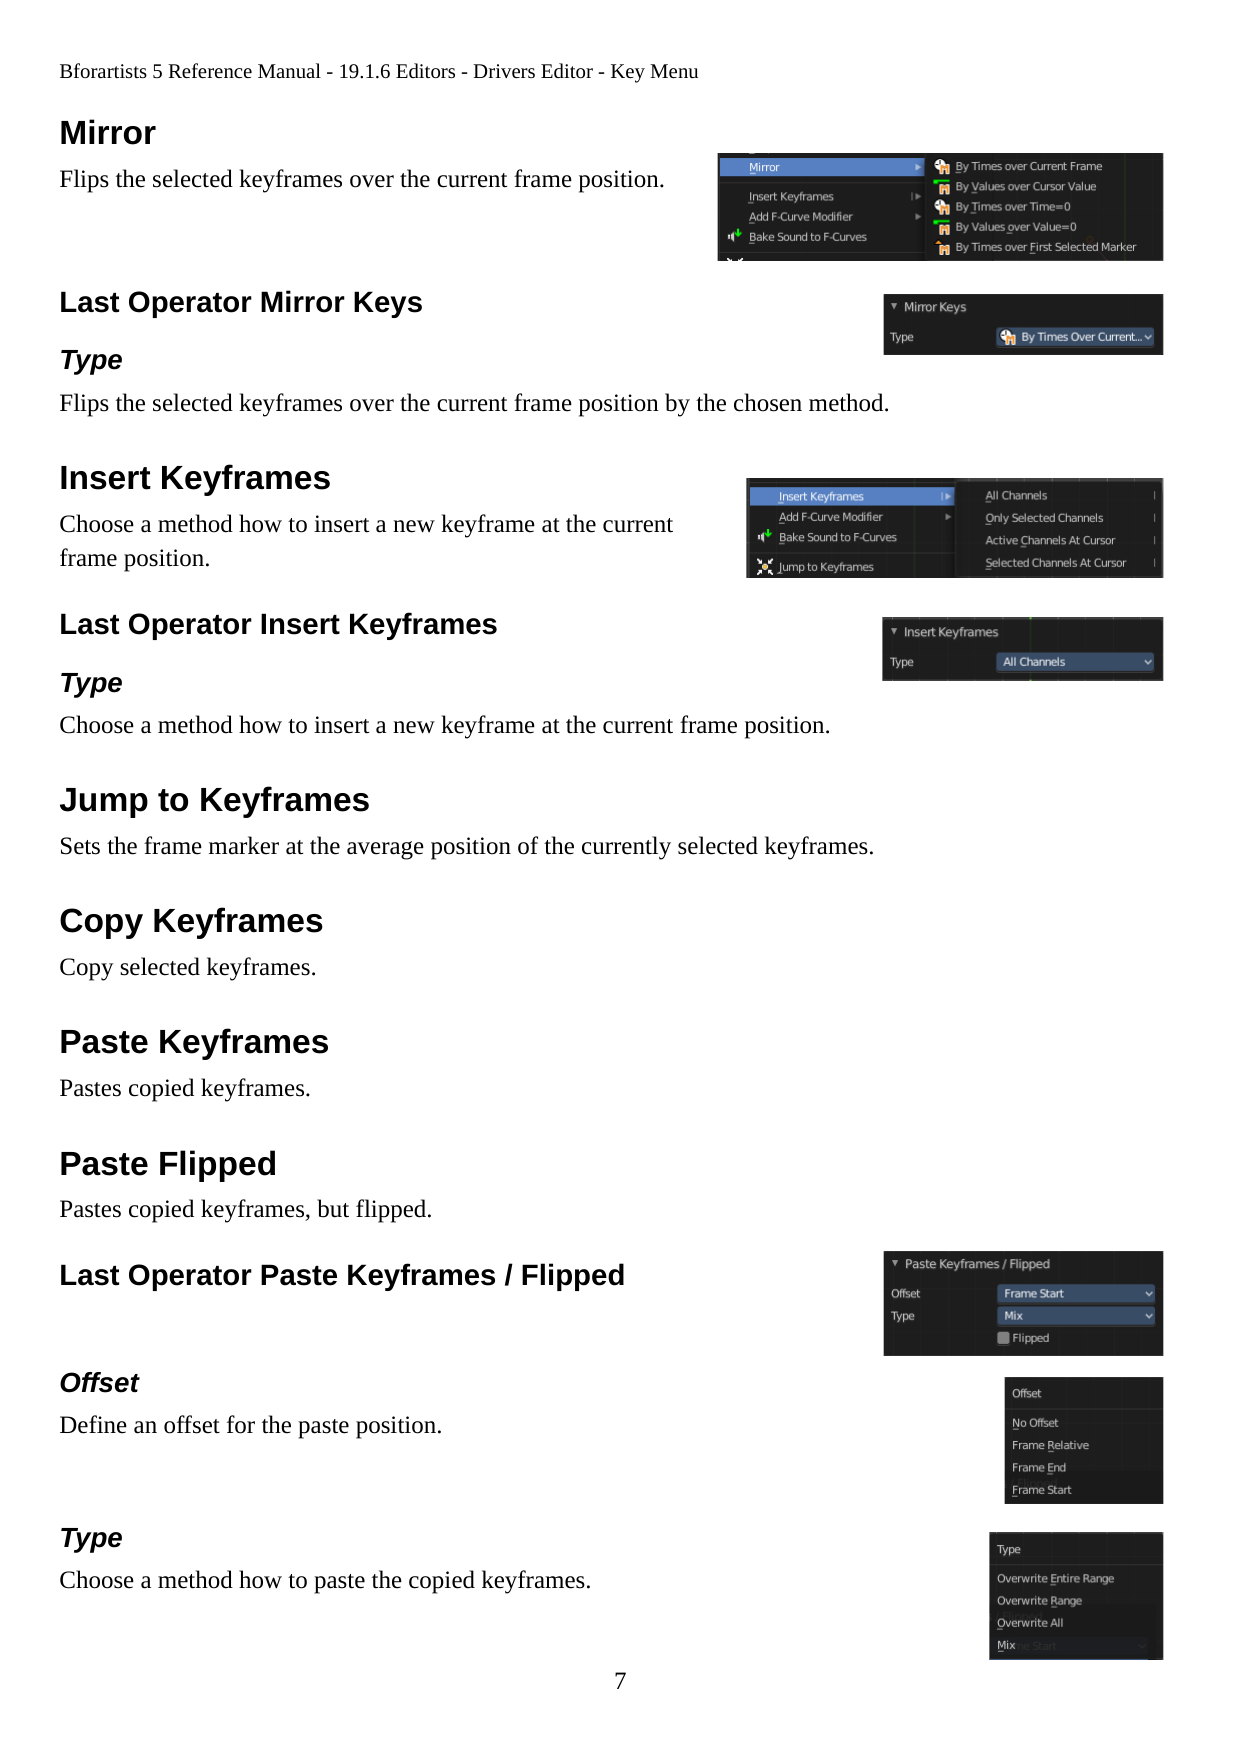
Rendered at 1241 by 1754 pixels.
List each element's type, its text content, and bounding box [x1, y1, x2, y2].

picture [883, 294, 1164, 355]
picture [883, 1251, 1164, 1356]
subtitle Insert Keyframes [59, 458, 1181, 497]
subtitle Last Operator Paste Keyframes / Flipped [59, 1258, 883, 1292]
picture [989, 1532, 1164, 1660]
subtitle Type [59, 666, 1181, 698]
picture [1004, 1377, 1164, 1504]
text Choose a method how to insert a new keyframe at the current frame position. [59, 710, 1181, 739]
subtitle Offset [59, 1366, 1181, 1398]
picture [882, 617, 1164, 681]
subtitle Mirror [59, 113, 1181, 151]
text Pastes copied keyframes. [59, 1073, 1181, 1102]
subtitle Type [59, 1521, 1181, 1553]
text Pastes copied keyframes, but flipped. [59, 1194, 1181, 1223]
picture [746, 478, 1164, 578]
subtitle Jump to Keyframes [59, 780, 1181, 819]
subtitle Paste Keyframes [59, 1022, 1181, 1061]
text Choose a method how to insert a new keyframe at the current frame position. [59, 509, 746, 572]
text Flips the selected keyframes over the current frame position. [59, 164, 717, 192]
subtitle Type [59, 344, 1181, 376]
picture [717, 153, 1164, 261]
text Flips the selected keyframes over the current frame position by the chosen method. [59, 388, 1181, 417]
text Choose a method how to paste the copied keyframes. [59, 1565, 989, 1594]
subtitle Last Operator Insert Keyframes [59, 607, 1181, 641]
subtitle Last Operator Mirror Keys [59, 285, 1181, 319]
text Copy selected keyframes. [59, 952, 1181, 981]
subtitle Copy Keyframes [59, 901, 1181, 940]
subtitle Paste Flipped [59, 1143, 1181, 1182]
text Define an offset for the paste position. [59, 1410, 1004, 1439]
text Sets the frame marker at the average position of the currently selected keyframes. [59, 831, 1181, 860]
